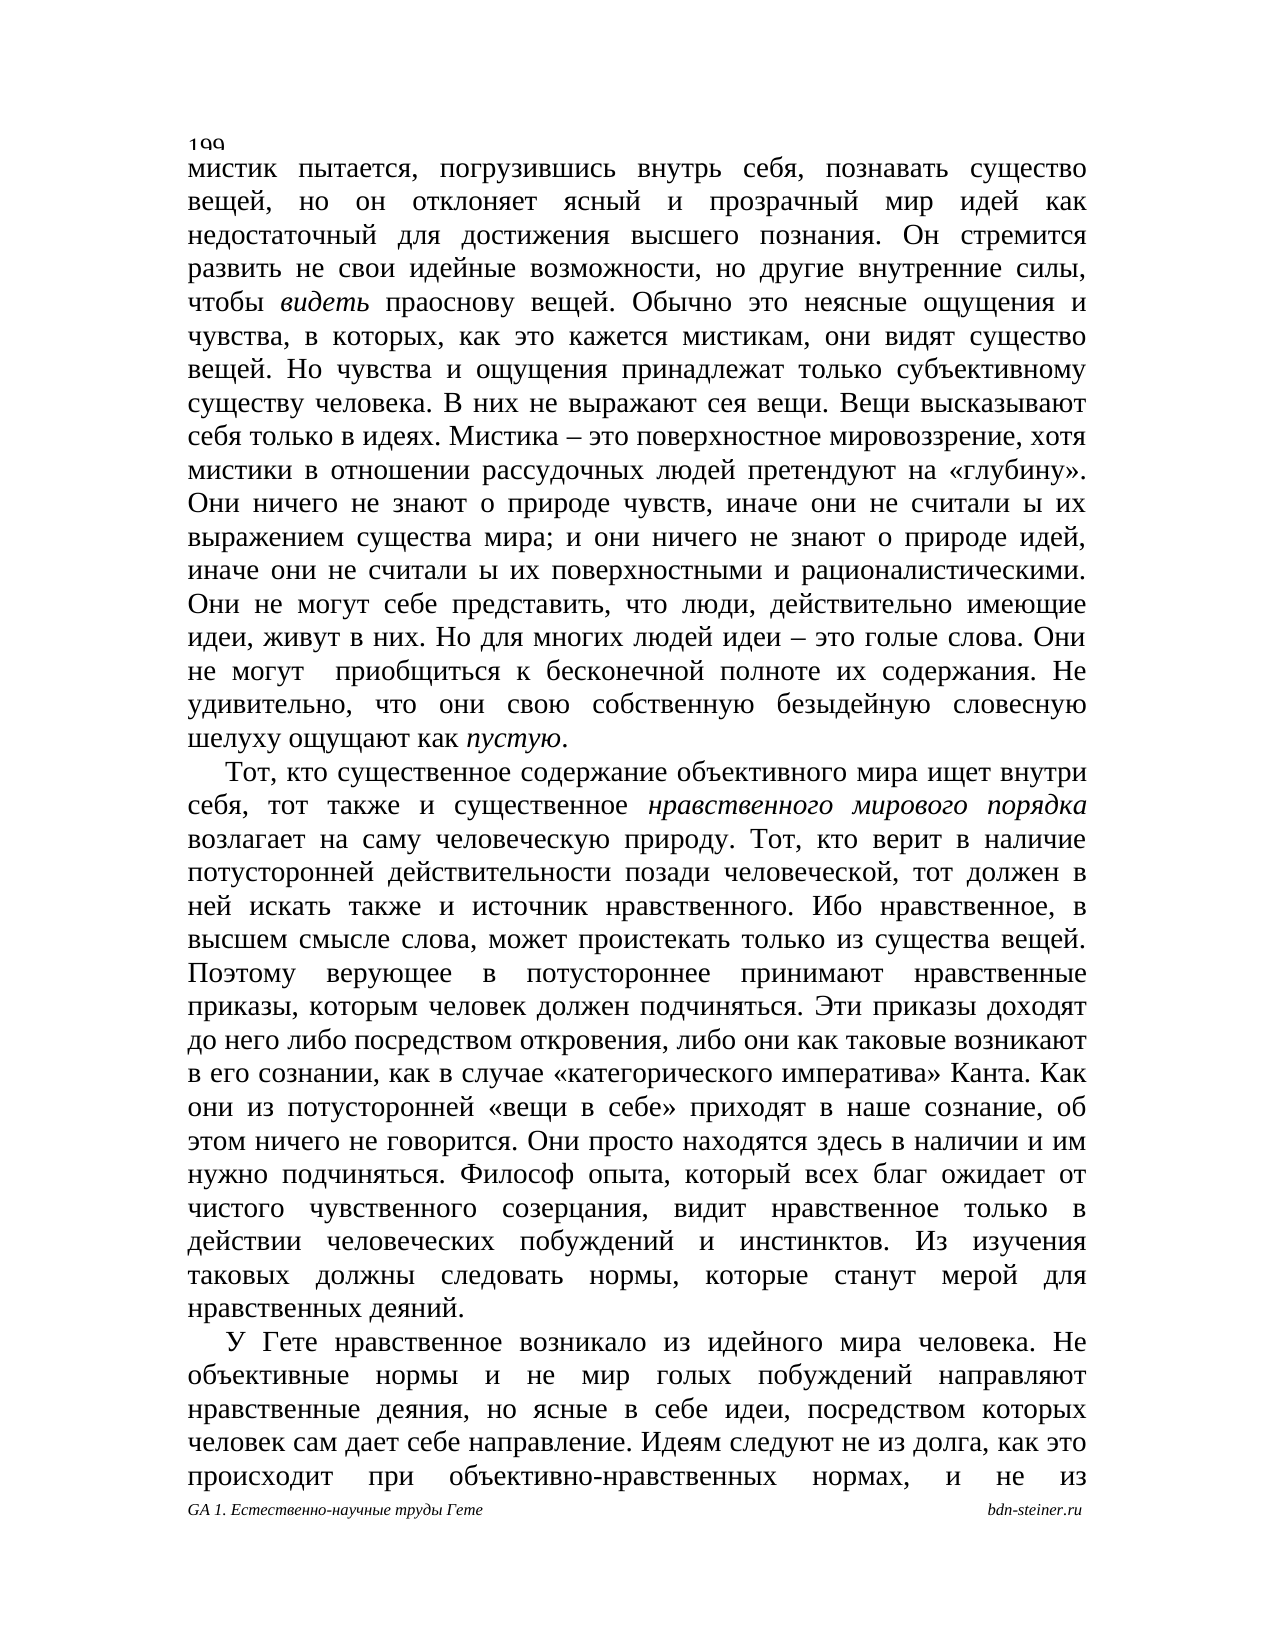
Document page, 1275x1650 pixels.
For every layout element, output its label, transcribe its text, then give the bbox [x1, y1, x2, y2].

text У Гете нравственное возникало из идейного мира человека. Не объективные нормы и не мир голых побуждений направляют нравственные деяния, но ясные в себе идеи, посредством которых человек сам дает себе направление. Идеям следуют не из долга, как это происходит при объективно-нравственных нормах, и не из [187, 1324, 1087, 1492]
text мистик пытается, погрузившись внутрь себя, познавать существо вещей, но он отклоняет ясный и прозрачный мир идей как недостаточный для достижения высшего познания. Он стремится развить не свои идейные возможности, но другие внутренние силы, чтобы видеть праоснову вещей. Обычно это неясные ощущения и чувства, в которых, как это кажется мистикам, они видят существо вещей. Но чувства и ощущения принадлежат только субъективному существу человека. В них не выражают сея вещи. Вещи высказывают себя только в идеях. Мистика – это поверхностное мировоззрение, хотя мистики в отношении рассудочных людей претендуют на «глубину». Они ничего не знают о природе чувств, иначе они не считали ы их выражением существа мира; и они ничего не знают о природе идей, иначе они не считали ы их поверхностными и рационалистическими. Они не могут себе представить, что люди, действительно имеющие идеи, живут в них. Но для многих людей идеи – это голые слова. Они не могут приобщиться к бесконечной полноте их содержания. Не удивительно, что они свою собственную безыдейную словесную шелуху ощущают как пустую. [187, 150, 1087, 754]
text Тот, кто существенное содержание объективного мира ищет внутри себя, тот также и существенное нравственного мирового порядка возлагает на саму человеческую природу. Тот, кто верит в наличие потусторонней действительности позади человеческой, тот должен в ней искать также и источник нравственного. Ибо нравственное, в высшем смысле слова, может проистекать только из существа вещей. Поэтому верующее в потустороннее принимают нравственные приказы, которым человек должен подчиняться. Эти приказы доходят до него либо посредством откровения, либо они как таковые возникают в его сознании, как в случае «категорического императива» Канта. Как они из потусторонней «вещи в себе» приходят в наше сознание, об этом ничего не говорится. Они просто находятся здесь в наличии и им нужно подчиняться. Философ опыта, который всех благ ожидает от чистого чувственного созерцания, видит нравственное только в действии человеческих побуждений и инстинктов. Из изучения таковых должны следовать нормы, которые станут мерой для нравственных деяний. [187, 754, 1087, 1324]
